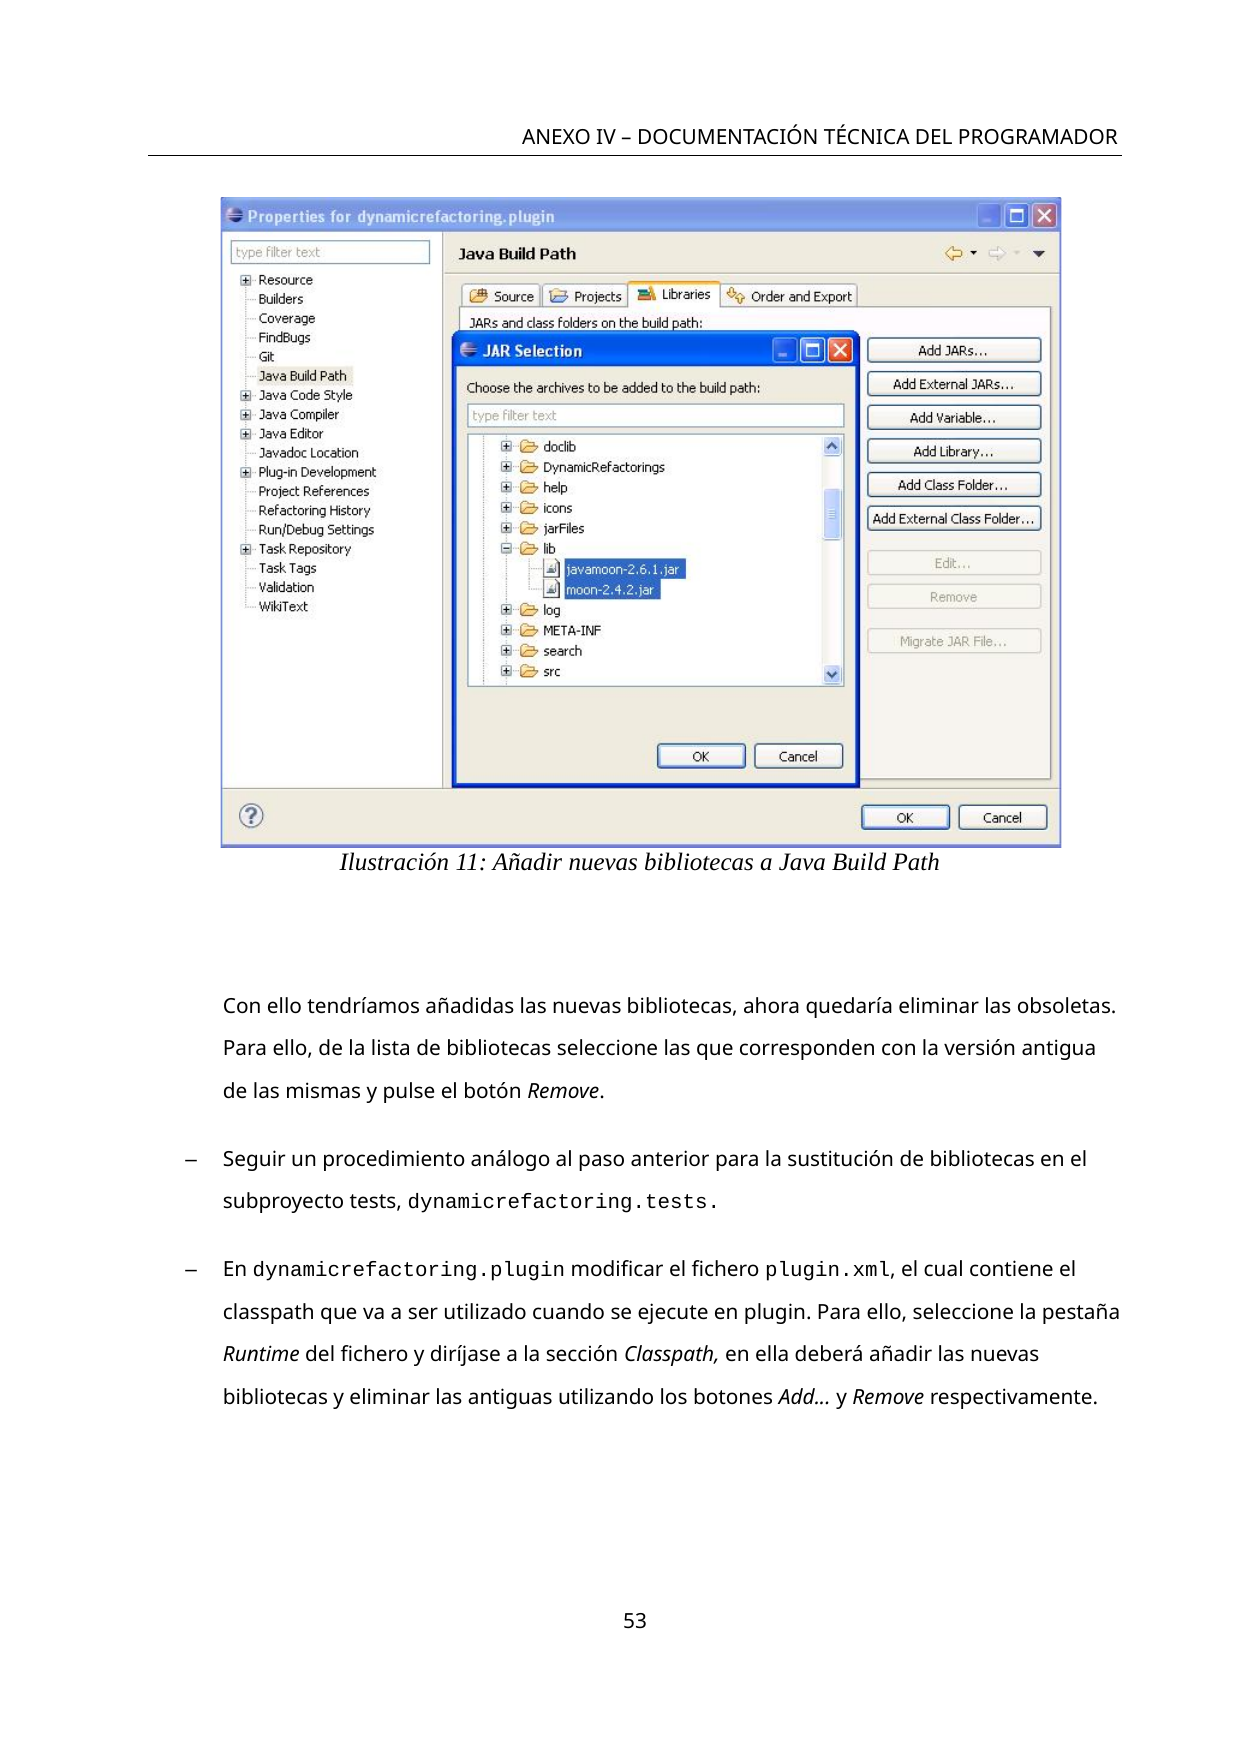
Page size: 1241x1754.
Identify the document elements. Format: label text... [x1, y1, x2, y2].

list Con ello tendríamos añadidas las nuevas bibliotecas, ahora quedaría eliminar las obsoletas. Para ello, de la lista de bibliotecas seleccione las que corresponden con la versión antigua de las mismas y pulse el botón Remove. [221, 991, 1122, 1104]
list En dynamicrefactoring.plugin modificar el fichero plugin.xml, el cual contiene el classpath que va a ser utilizado cuando se ejecute en plugin. Para ello, seleccione la pestaña Runtime del fichero y diríjase a la sección Classpath, en ella deberá añadir las nuevas bibliotecas y eliminar las antiguas utilizando los botones Add... y Remove respectivamente. [185, 1254, 1122, 1410]
list Seguir un procedimiento análogo al paso anterior para la sustitución de bibliotecas en el subproyecto tests, dynamicrefactoring.tests. [185, 1144, 1122, 1215]
list Ilustración 11: Añadir nuevas bibliotecas a Java Build Path [220, 848, 1061, 876]
picture [220, 197, 1062, 848]
